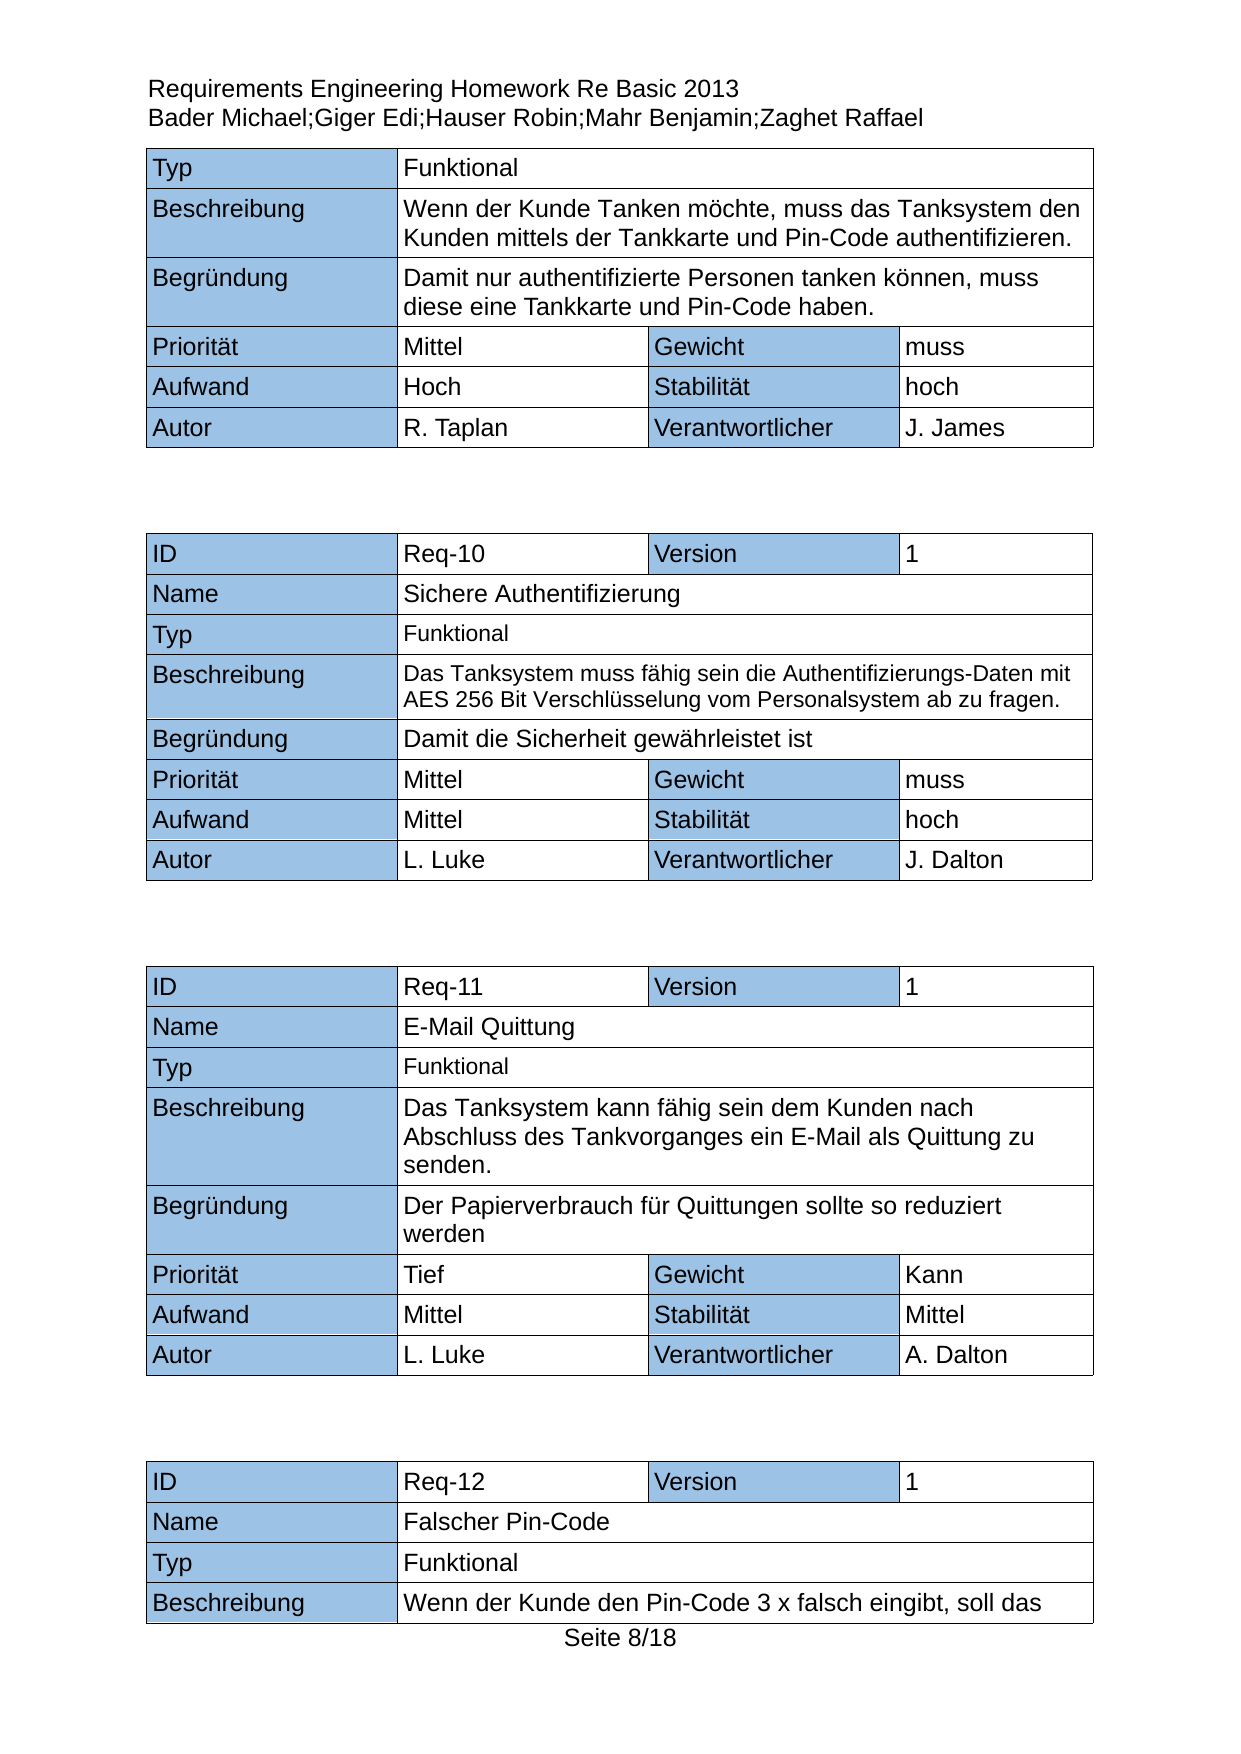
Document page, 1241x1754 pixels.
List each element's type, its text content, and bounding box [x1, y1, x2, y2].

table_cell Typ [147, 1543, 397, 1582]
table_cell Gewicht [649, 327, 899, 366]
table_cell Beschreibung [147, 655, 397, 718]
table_header ID [147, 534, 397, 574]
table_header Req-10 [398, 534, 648, 574]
table_cell Stabilität [649, 367, 899, 407]
table_header ID [147, 967, 397, 1006]
table_cell Damit die Sicherheit gewährleistet ist [398, 720, 1092, 759]
table_header 1 [900, 967, 1093, 1006]
table_cell Begründung [147, 1186, 397, 1254]
table_cell hoch [900, 800, 1092, 839]
table_cell Der Papierverbrauch für Quittungen sollte so reduziert werden [398, 1186, 1093, 1254]
table_header Req-12 [398, 1462, 648, 1502]
table_cell Beschreibung [147, 1088, 397, 1185]
table_cell Priorität [147, 327, 397, 366]
table_cell Hoch [398, 367, 648, 407]
table_cell Mittel [398, 327, 648, 366]
table_cell L. Luke [398, 841, 648, 880]
table_header Version [649, 534, 899, 574]
table_cell Aufwand [147, 367, 397, 407]
table_cell Mittel [900, 1295, 1093, 1334]
table_cell Das Tanksystem kann fähig sein dem Kunden nach Abschluss des Tankvorganges ein E-Mail als Quittung zu senden. [398, 1088, 1093, 1185]
table_cell J. Dalton [900, 841, 1092, 880]
table_cell Mittel [398, 1295, 648, 1334]
table_cell L. Luke [398, 1336, 648, 1375]
table_cell Stabilität [649, 800, 899, 839]
table_cell Begründung [147, 258, 397, 326]
table_cell Verantwortlicher [649, 1336, 899, 1375]
table_cell Wenn der Kunde den Pin-Code 3 x falsch eingibt, soll das [398, 1583, 1093, 1622]
table_header Version [649, 1462, 899, 1502]
table_cell Priorität [147, 760, 397, 799]
table_cell A. Dalton [900, 1336, 1093, 1375]
table_cell Begründung [147, 720, 397, 759]
table_cell Kann [900, 1255, 1093, 1294]
table_cell Das Tanksystem muss fähig sein die Authentifizierungs-Daten mit AES 256 Bit Verschlüsselung vom Personalsystem ab zu fragen. [398, 655, 1092, 718]
table_header Req-11 [398, 967, 648, 1006]
table_header Version [649, 967, 899, 1006]
table_cell Funktional [398, 615, 1092, 654]
table_cell Funktional [398, 1048, 1093, 1087]
table_cell Verantwortlicher [649, 841, 899, 880]
table_cell Falscher Pin-Code [398, 1503, 1093, 1542]
table_cell Aufwand [147, 800, 397, 839]
table_cell Aufwand [147, 1295, 397, 1334]
table_cell Autor [147, 408, 397, 447]
table_cell hoch [900, 367, 1093, 407]
table_cell Beschreibung [147, 189, 397, 257]
table_cell Wenn der Kunde Tanken möchte, muss das Tanksystem den Kunden mittels der Tankkarte und Pin-Code authentifizieren. [398, 189, 1093, 257]
table_cell Gewicht [649, 760, 899, 799]
table_cell Name [147, 575, 397, 614]
table_cell Tief [398, 1255, 648, 1294]
table_cell muss [900, 327, 1093, 366]
table_cell Priorität [147, 1255, 397, 1294]
table_header ID [147, 1462, 397, 1502]
table_cell Beschreibung [147, 1583, 397, 1622]
table_cell J. James [900, 408, 1093, 447]
table_cell Verantwortlicher [649, 408, 899, 447]
table_header 1 [900, 1462, 1093, 1502]
table_cell Name [147, 1007, 397, 1047]
table_cell Funktional [398, 1543, 1093, 1582]
table_cell Mittel [398, 800, 648, 839]
table_cell Typ [147, 615, 397, 654]
table_cell Funktional [398, 149, 1093, 188]
table_cell Name [147, 1503, 397, 1542]
table_header 1 [900, 534, 1092, 574]
table_cell R. Taplan [398, 408, 648, 447]
table_cell Sichere Authentifizierung [398, 575, 1092, 614]
table_cell Typ [147, 1048, 397, 1087]
table_cell Stabilität [649, 1295, 899, 1334]
table_cell E-Mail Quittung [398, 1007, 1093, 1047]
table_cell Gewicht [649, 1255, 899, 1294]
table_cell Typ [147, 149, 397, 188]
table_cell muss [900, 760, 1092, 799]
table_cell Autor [147, 1336, 397, 1375]
table_cell Damit nur authentifizierte Personen tanken können, muss diese eine Tankkarte und Pin-Code haben. [398, 258, 1093, 326]
table_cell Autor [147, 841, 397, 880]
table_cell Mittel [398, 760, 648, 799]
